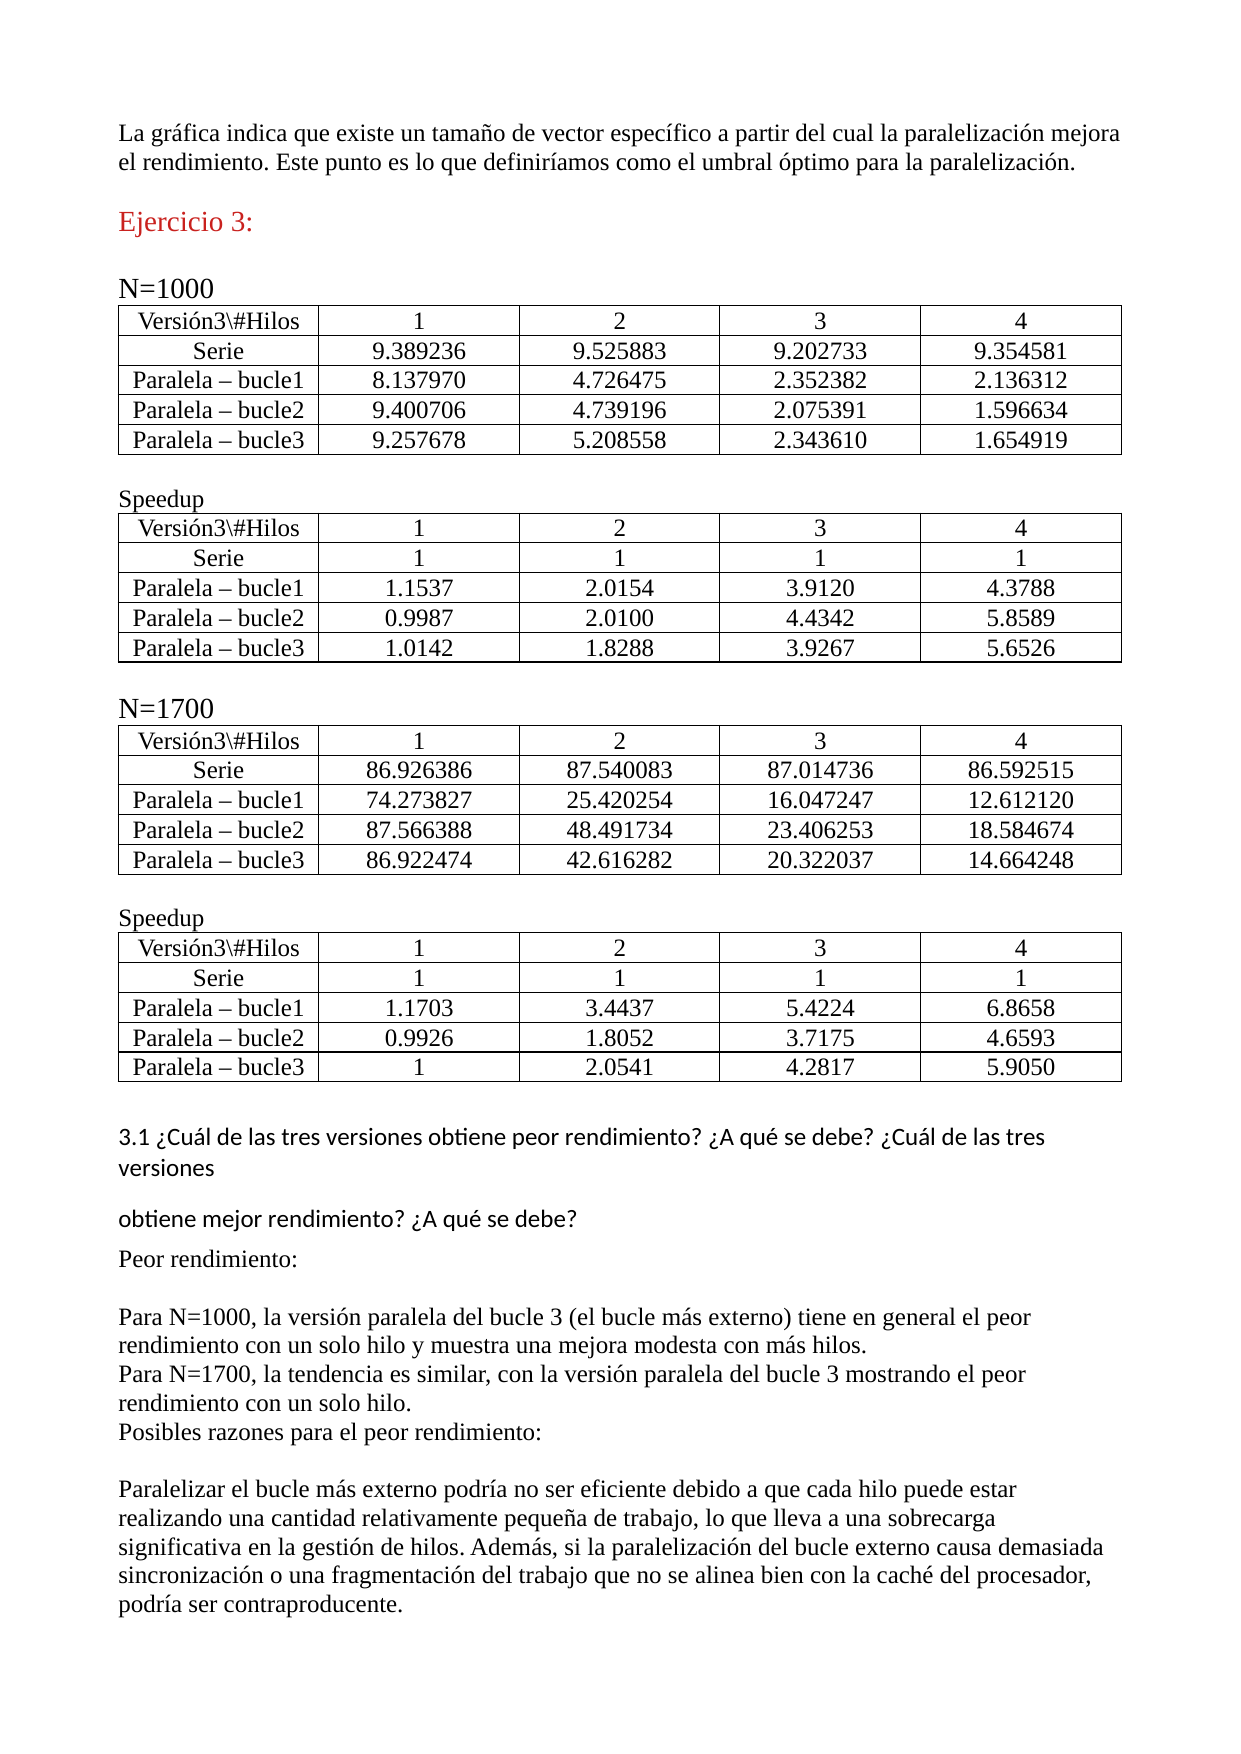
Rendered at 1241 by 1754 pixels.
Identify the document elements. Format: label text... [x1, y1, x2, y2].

table_cell 87.540083 [520, 756, 719, 784]
table_cell Paralela – bucle3 [119, 1053, 318, 1081]
table_cell Paralela – bucle2 [119, 1023, 318, 1051]
table_cell 5.9050 [921, 1053, 1121, 1081]
table_cell 9.389236 [319, 336, 519, 364]
table_cell 1 [921, 543, 1121, 572]
table_cell 1 [720, 963, 920, 992]
text Posibles razones para el peor rendimiento: [118, 1417, 1122, 1446]
table_header Versión3\#Hilos [119, 514, 318, 542]
table_header 3 [720, 933, 920, 962]
table_cell 12.612120 [921, 785, 1121, 814]
table_cell 86.922474 [319, 845, 519, 874]
table_cell 4.726475 [520, 366, 719, 394]
table_cell 1 [520, 963, 719, 992]
table_cell 87.014736 [720, 756, 920, 784]
table_cell 2.352382 [720, 366, 920, 394]
table_cell 1 [319, 543, 519, 572]
table_cell 1.8052 [520, 1023, 719, 1051]
table_cell 8.137970 [319, 366, 519, 394]
table_cell 2.0154 [520, 573, 719, 602]
table_cell 5.6526 [921, 633, 1121, 661]
table_header Versión3\#Hilos [119, 306, 318, 335]
table_cell Paralela – bucle1 [119, 785, 318, 814]
text La gráfica indica que existe un tamaño de vector específico a partir del cual la paralelización mejora el rendimiento. Este punto es lo que definiríamos como el umbral óptimo para la paralelización. [118, 118, 1122, 176]
table_header 4 [921, 933, 1121, 962]
table_cell 87.566388 [319, 815, 519, 844]
table_header 3 [720, 514, 920, 542]
table_cell Paralela – bucle3 [119, 845, 318, 874]
table_cell Paralela – bucle2 [119, 603, 318, 632]
table_cell 1 [921, 963, 1121, 992]
table_header Versión3\#Hilos [119, 933, 318, 962]
table_cell 86.592515 [921, 756, 1121, 784]
table_header 2 [520, 726, 719, 754]
table_cell 3.9120 [720, 573, 920, 602]
table_cell 4.2817 [720, 1053, 920, 1081]
table_cell 86.926386 [319, 756, 519, 784]
table_cell Paralela – bucle1 [119, 993, 318, 1022]
table_header 1 [319, 514, 519, 542]
table_cell 1 [319, 963, 519, 992]
table_header Versión3\#Hilos [119, 726, 318, 754]
table_cell Paralela – bucle3 [119, 633, 318, 661]
table_header 1 [319, 933, 519, 962]
table_header 4 [921, 306, 1121, 335]
table_cell 3.4437 [520, 993, 719, 1022]
table_header 1 [319, 726, 519, 754]
text N=1000 [118, 271, 1122, 305]
table_cell Serie [119, 336, 318, 364]
table_cell 1.1537 [319, 573, 519, 602]
text Ejercicio 3: [118, 204, 1122, 238]
table_cell 2.136312 [921, 366, 1121, 394]
table_cell Paralela – bucle2 [119, 395, 318, 424]
table_cell 1 [520, 543, 719, 572]
table_cell 1.8288 [520, 633, 719, 661]
table_cell 1 [319, 1053, 519, 1081]
table_cell 2.0541 [520, 1053, 719, 1081]
table_cell 42.616282 [520, 845, 719, 874]
table_cell 5.208558 [520, 425, 719, 454]
text obtiene mejor rendimiento? ¿A qué se debe? [118, 1203, 1122, 1234]
table_cell 1.596634 [921, 395, 1121, 424]
text 3.1 ¿Cuál de las tres versiones obtiene peor rendimiento? ¿A qué se debe? ¿Cuál de las tres versiones [118, 1121, 1122, 1182]
table_cell Paralela – bucle1 [119, 366, 318, 394]
table_cell 48.491734 [520, 815, 719, 844]
table_header 2 [520, 514, 719, 542]
table_cell 9.400706 [319, 395, 519, 424]
table_cell 14.664248 [921, 845, 1121, 874]
table_cell 9.354581 [921, 336, 1121, 364]
table_cell 9.257678 [319, 425, 519, 454]
text Para N=1000, la versión paralela del bucle 3 (el bucle más externo) tiene en general el peor rendimiento con un solo hilo y muestra una mejora modesta con más hilos. [118, 1302, 1122, 1359]
table_cell Serie [119, 543, 318, 572]
table_cell 1.654919 [921, 425, 1121, 454]
text Speedup [118, 903, 1122, 932]
table_cell 1 [720, 543, 920, 572]
table_cell 23.406253 [720, 815, 920, 844]
table_cell Serie [119, 756, 318, 784]
text N=1700 [118, 691, 1122, 725]
table_cell 0.9926 [319, 1023, 519, 1051]
table_cell 6.8658 [921, 993, 1121, 1022]
table_cell 20.322037 [720, 845, 920, 874]
table_cell Serie [119, 963, 318, 992]
table_cell 2.0100 [520, 603, 719, 632]
table_header 3 [720, 726, 920, 754]
text Para N=1700, la tendencia es similar, con la versión paralela del bucle 3 mostrando el peor rendimiento con un solo hilo. [118, 1359, 1122, 1417]
table_cell Paralela – bucle1 [119, 573, 318, 602]
table_cell 2.343610 [720, 425, 920, 454]
table_cell 4.4342 [720, 603, 920, 632]
table_cell 25.420254 [520, 785, 719, 814]
table_cell 3.9267 [720, 633, 920, 661]
text Speedup [118, 484, 1122, 512]
table_cell 1.1703 [319, 993, 519, 1022]
text Peor rendimiento: [118, 1244, 1122, 1273]
table_cell 4.739196 [520, 395, 719, 424]
table_cell 0.9987 [319, 603, 519, 632]
table_cell 1.0142 [319, 633, 519, 661]
text Paralelizar el bucle más externo podría no ser eficiente debido a que cada hilo puede estar realizando una cantidad relativamente pequeña de trabajo, lo que lleva a una sobrecarga significativa en la gestión de hilos. Además, si la paralelización del bucle externo causa demasiada sincronización o una fragmentación del trabajo que no se alinea bien con la caché del procesador, podría ser contraproducente. [118, 1474, 1122, 1618]
table_cell 16.047247 [720, 785, 920, 814]
table_cell Paralela – bucle3 [119, 425, 318, 454]
table_cell 9.202733 [720, 336, 920, 364]
table_cell 3.7175 [720, 1023, 920, 1051]
table_header 2 [520, 306, 719, 335]
table_header 4 [921, 514, 1121, 542]
table_cell 4.3788 [921, 573, 1121, 602]
table_header 4 [921, 726, 1121, 754]
table_cell 18.584674 [921, 815, 1121, 844]
table_header 2 [520, 933, 719, 962]
table_header 3 [720, 306, 920, 335]
table_cell 9.525883 [520, 336, 719, 364]
table_cell 2.075391 [720, 395, 920, 424]
table_header 1 [319, 306, 519, 335]
table_cell 5.4224 [720, 993, 920, 1022]
table_cell 4.6593 [921, 1023, 1121, 1051]
table_cell 5.8589 [921, 603, 1121, 632]
table_cell 74.273827 [319, 785, 519, 814]
table_cell Paralela – bucle2 [119, 815, 318, 844]
